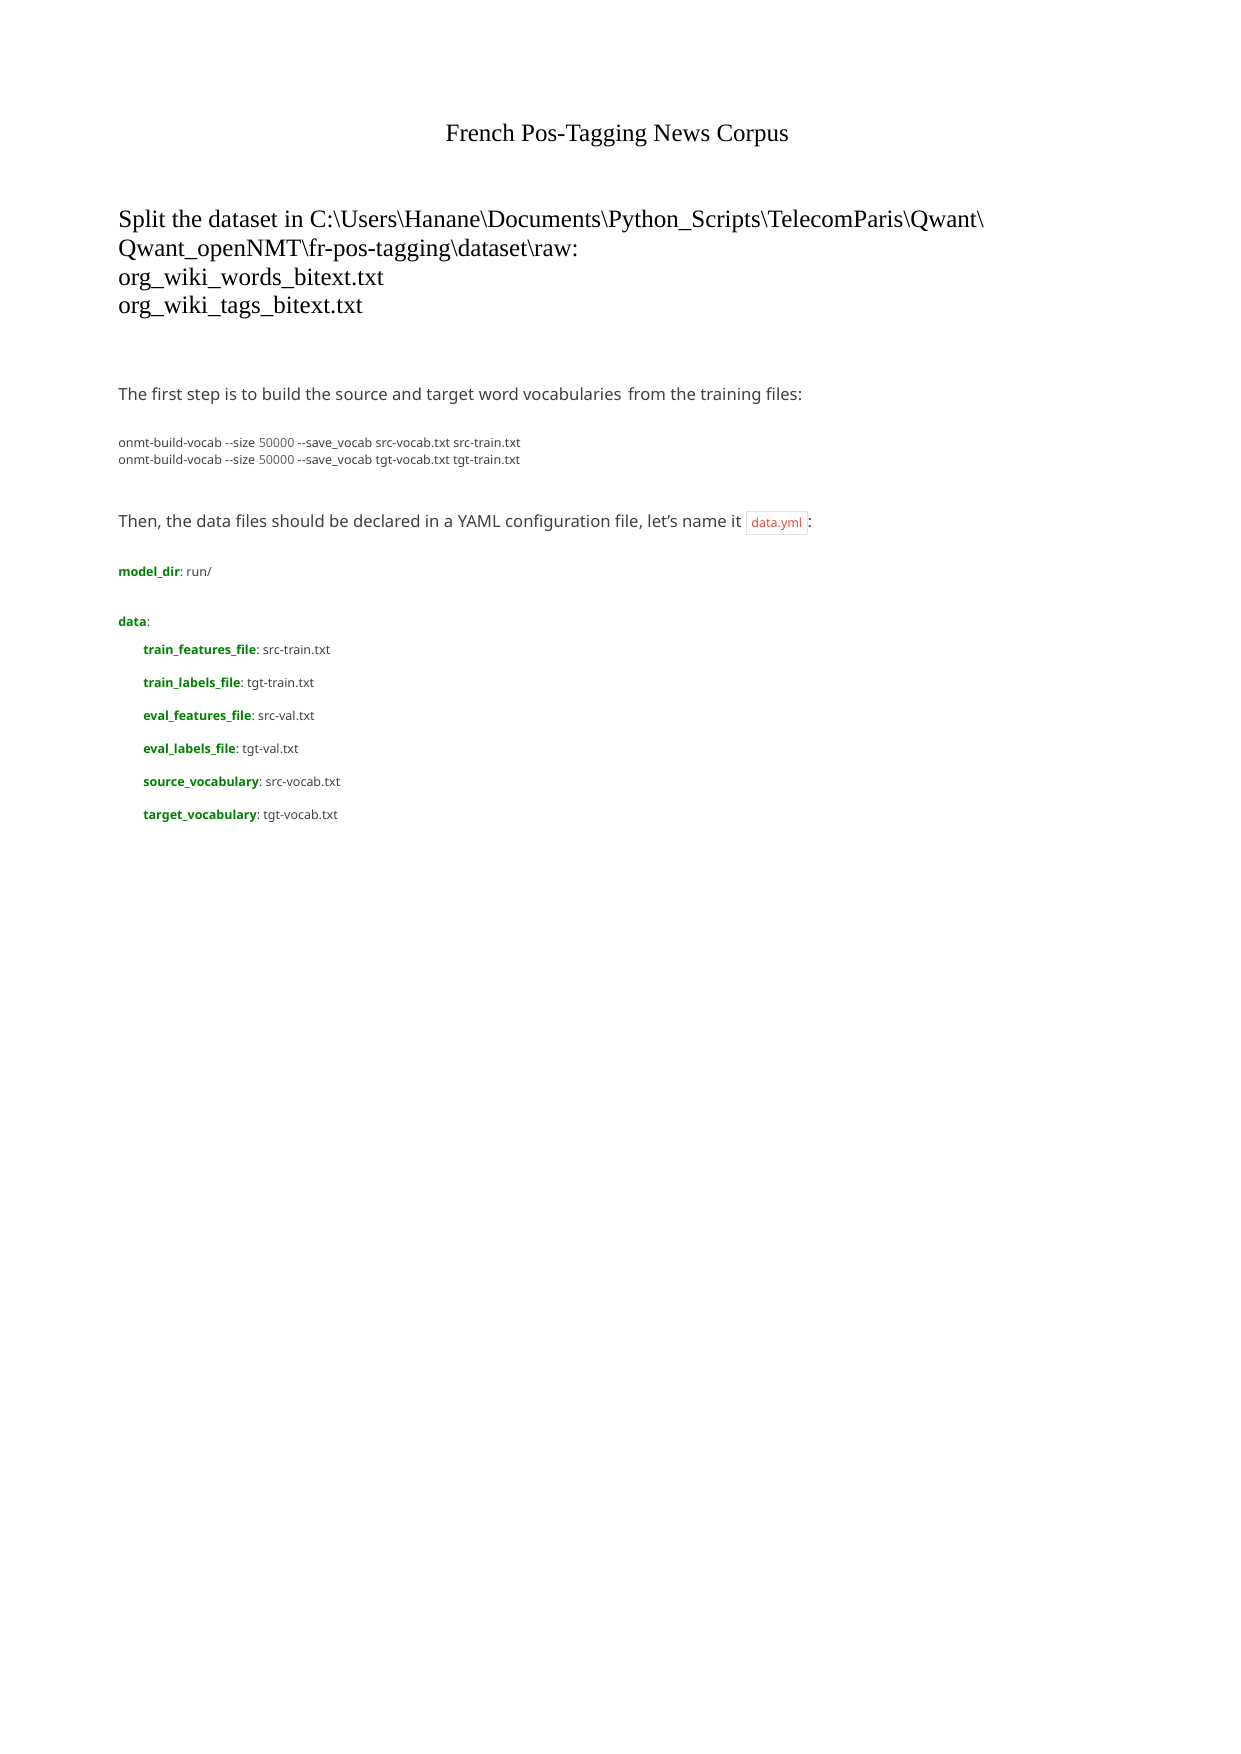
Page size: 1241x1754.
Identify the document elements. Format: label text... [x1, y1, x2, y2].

text train_labels_file: tgt-train.txt [118, 670, 1122, 693]
text org_wiki_words_bitext.txt [118, 262, 1122, 291]
text eval_labels_file: tgt-val.txt [118, 736, 1122, 759]
text target_vocabulary: tgt-vocab.txt [118, 802, 1122, 826]
text Split the dataset in C:\Users\Hanane\Documents\Python_Scripts\TelecomParis\Qwant\Qwant_openNMT\fr-pos-tagging\dataset\raw: [118, 204, 1122, 262]
text eval_features_file: src-val.txt [118, 703, 1122, 727]
text source_vocabulary: src-vocab.txt [118, 769, 1122, 793]
text French Pos-Tagging News Corpus [118, 118, 1122, 147]
text org_wiki_tags_bitext.txt [118, 291, 1122, 319]
text onmt-build-vocab --size 50000 --save_vocab src-vocab.txt src-train.txt [118, 434, 1122, 451]
text onmt-build-vocab --size 50000 --save_vocab tgt-vocab.txt tgt-train.txt [118, 451, 1122, 468]
text data: [118, 613, 1122, 630]
text Then, the data files should be declared in a YAML configuration file, let’s name it data.yml: [118, 504, 1122, 534]
text model_dir: run/ [118, 563, 1122, 580]
text train_features_file: src-train.txt [118, 637, 1122, 661]
text The first step is to build the source and target word vocabularies from the training files: [118, 377, 1122, 406]
